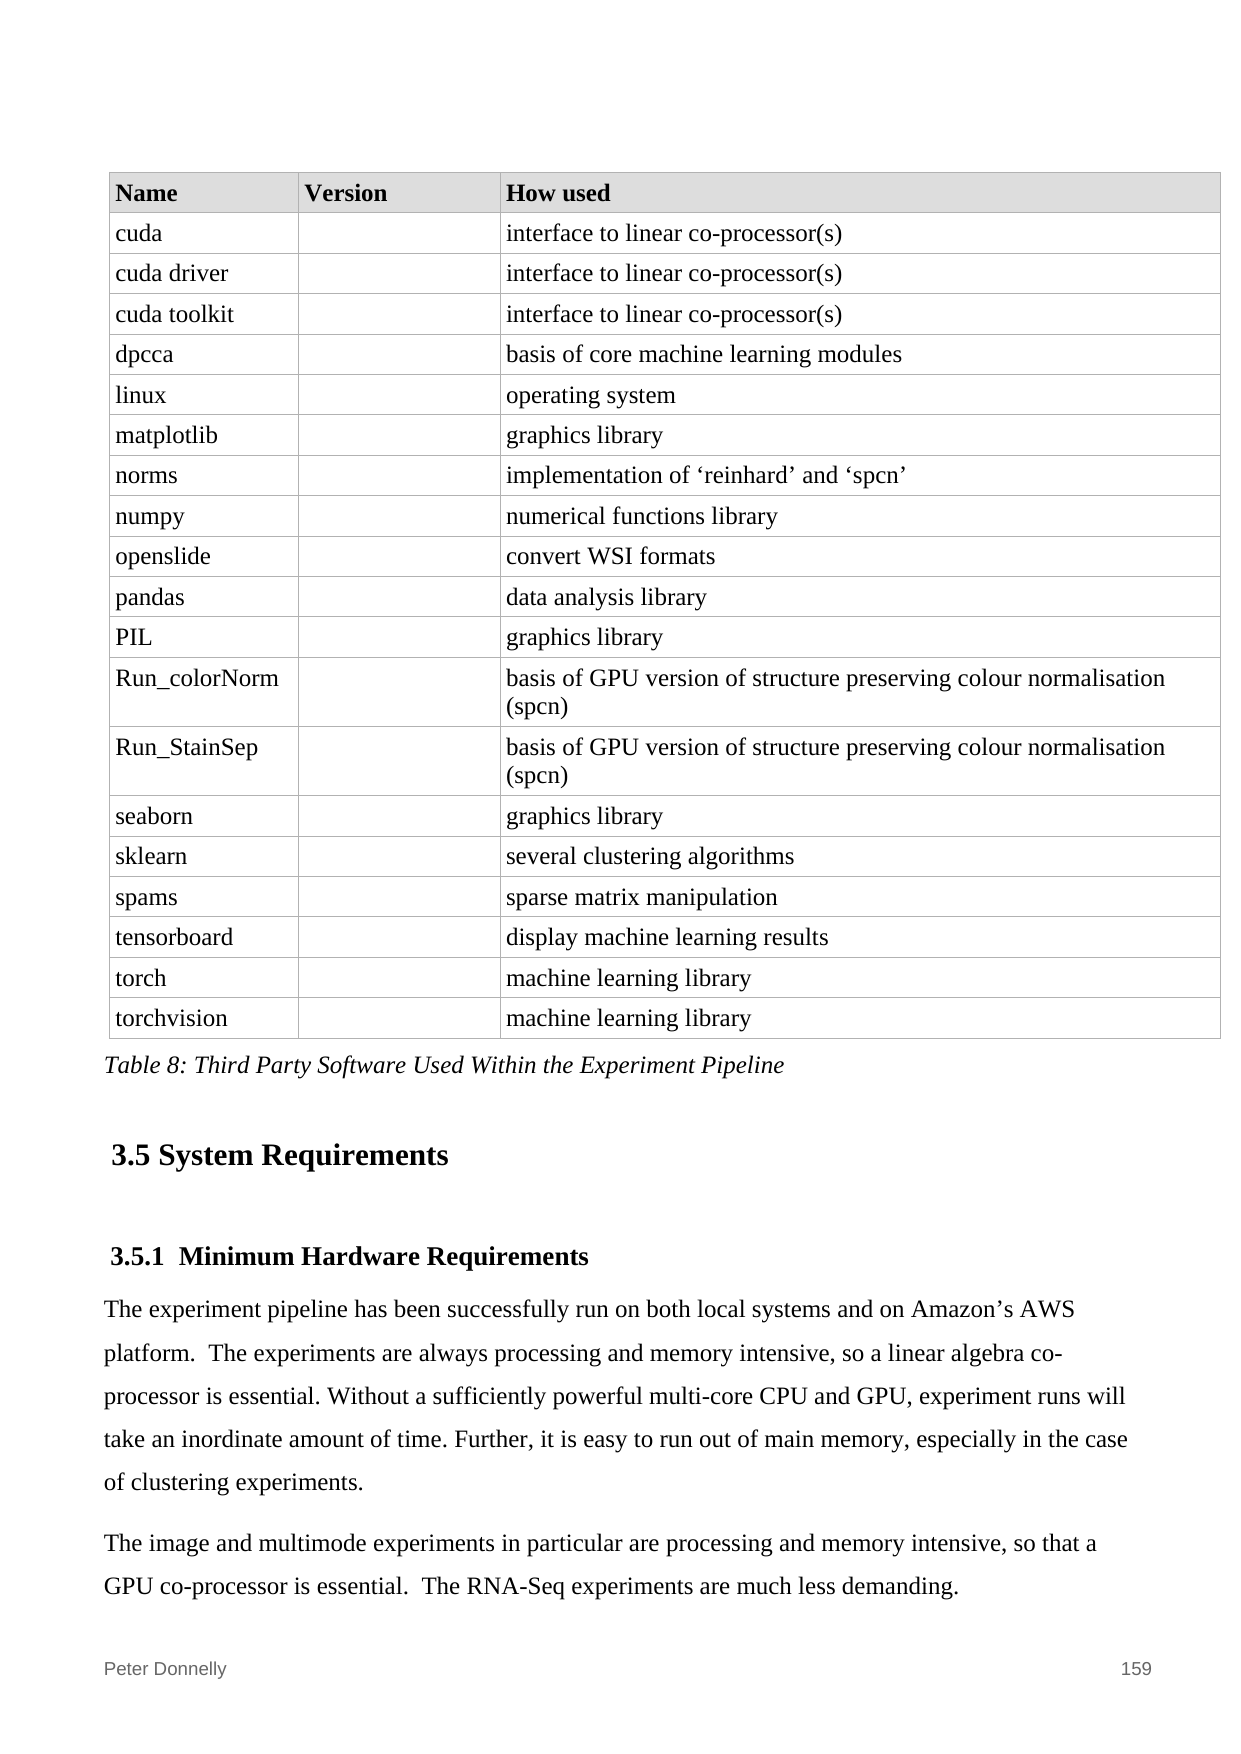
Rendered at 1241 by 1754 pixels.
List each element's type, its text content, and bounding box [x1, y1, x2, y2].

table_cell machine learning library [501, 958, 1220, 997]
table_header Version [299, 173, 500, 212]
table_cell machine learning library [501, 998, 1220, 1038]
table_cell [299, 796, 500, 836]
text Table 8: Third Party Software Used Within the Experiment Pipeline [103, 1050, 1146, 1079]
table_cell norms [110, 456, 298, 495]
table_cell [299, 998, 500, 1038]
table_cell Run_colorNorm [110, 658, 298, 726]
table_cell openslide [110, 537, 298, 576]
table_cell tensorboard [110, 917, 298, 957]
table_cell sklearn [110, 837, 298, 876]
table_cell basis of GPU version of structure preserving colour normalisation (spcn) [501, 658, 1220, 726]
subtitle System Requirements [103, 1136, 1146, 1172]
table_cell seaborn [110, 796, 298, 836]
table_cell interface to linear co-processor(s) [501, 254, 1220, 293]
table_cell basis of core machine learning modules [501, 335, 1220, 374]
table_cell spams [110, 877, 298, 916]
table_cell matplotlib [110, 415, 298, 455]
table_cell [299, 917, 500, 957]
table_cell convert WSI formats [501, 537, 1220, 576]
table_cell [299, 727, 500, 795]
subtitle Minimum Hardware Requirements [103, 1240, 1146, 1271]
table_cell [299, 213, 500, 253]
table_cell [299, 415, 500, 455]
table_cell [299, 537, 500, 576]
table_cell graphics library [501, 617, 1220, 657]
table_cell [299, 617, 500, 657]
table_cell Run_StainSep [110, 727, 298, 795]
table_cell [299, 456, 500, 495]
table_cell linux [110, 375, 298, 414]
table_cell numerical functions library [501, 496, 1220, 536]
table_cell [299, 958, 500, 997]
table_cell interface to linear co-processor(s) [501, 294, 1220, 333]
table_cell torchvision [110, 998, 298, 1038]
table_cell dpcca [110, 335, 298, 374]
table_cell operating system [501, 375, 1220, 414]
table_cell display machine learning results [501, 917, 1220, 957]
table_cell interface to linear co-processor(s) [501, 213, 1220, 253]
table_cell [299, 335, 500, 374]
table_cell sparse matrix manipulation [501, 877, 1220, 916]
table_cell implementation of ‘reinhard’ and ‘spcn’ [501, 456, 1220, 495]
table_cell numpy [110, 496, 298, 536]
table_cell torch [110, 958, 298, 997]
table_cell [299, 375, 500, 414]
table_cell graphics library [501, 796, 1220, 836]
table_cell [299, 496, 500, 536]
table_cell [299, 294, 500, 333]
table_cell cuda driver [110, 254, 298, 293]
table_cell graphics library [501, 415, 1220, 455]
table_cell cuda [110, 213, 298, 253]
table_cell basis of GPU version of structure preserving colour normalisation (spcn) [501, 727, 1220, 795]
table_cell PIL [110, 617, 298, 657]
table_header Name [110, 173, 298, 212]
table_cell data analysis library [501, 577, 1220, 616]
table_cell several clustering algorithms [501, 837, 1220, 876]
table_cell pandas [110, 577, 298, 616]
text The image and multimode experiments in particular are processing and memory intensive, so that a GPU co-processor is essential. The RNA-Seq experiments are much less demanding. [103, 1528, 1146, 1600]
table_cell [299, 837, 500, 876]
text The experiment pipeline has been successfully run on both local systems and on Amazon’s AWS platform. The experiments are always processing and memory intensive, so a linear algebra co-processor is essential. Without a sufficiently powerful multi-core CPU and GPU, experiment runs will take an inordinate amount of time. Further, it is easy to run out of main memory, especially in the case of clustering experiments. [103, 1294, 1146, 1496]
table_cell [299, 658, 500, 726]
table_cell [299, 877, 500, 916]
table_cell cuda toolkit [110, 294, 298, 333]
table_header How used [501, 173, 1220, 212]
table_cell [299, 577, 500, 616]
table_cell [299, 254, 500, 293]
